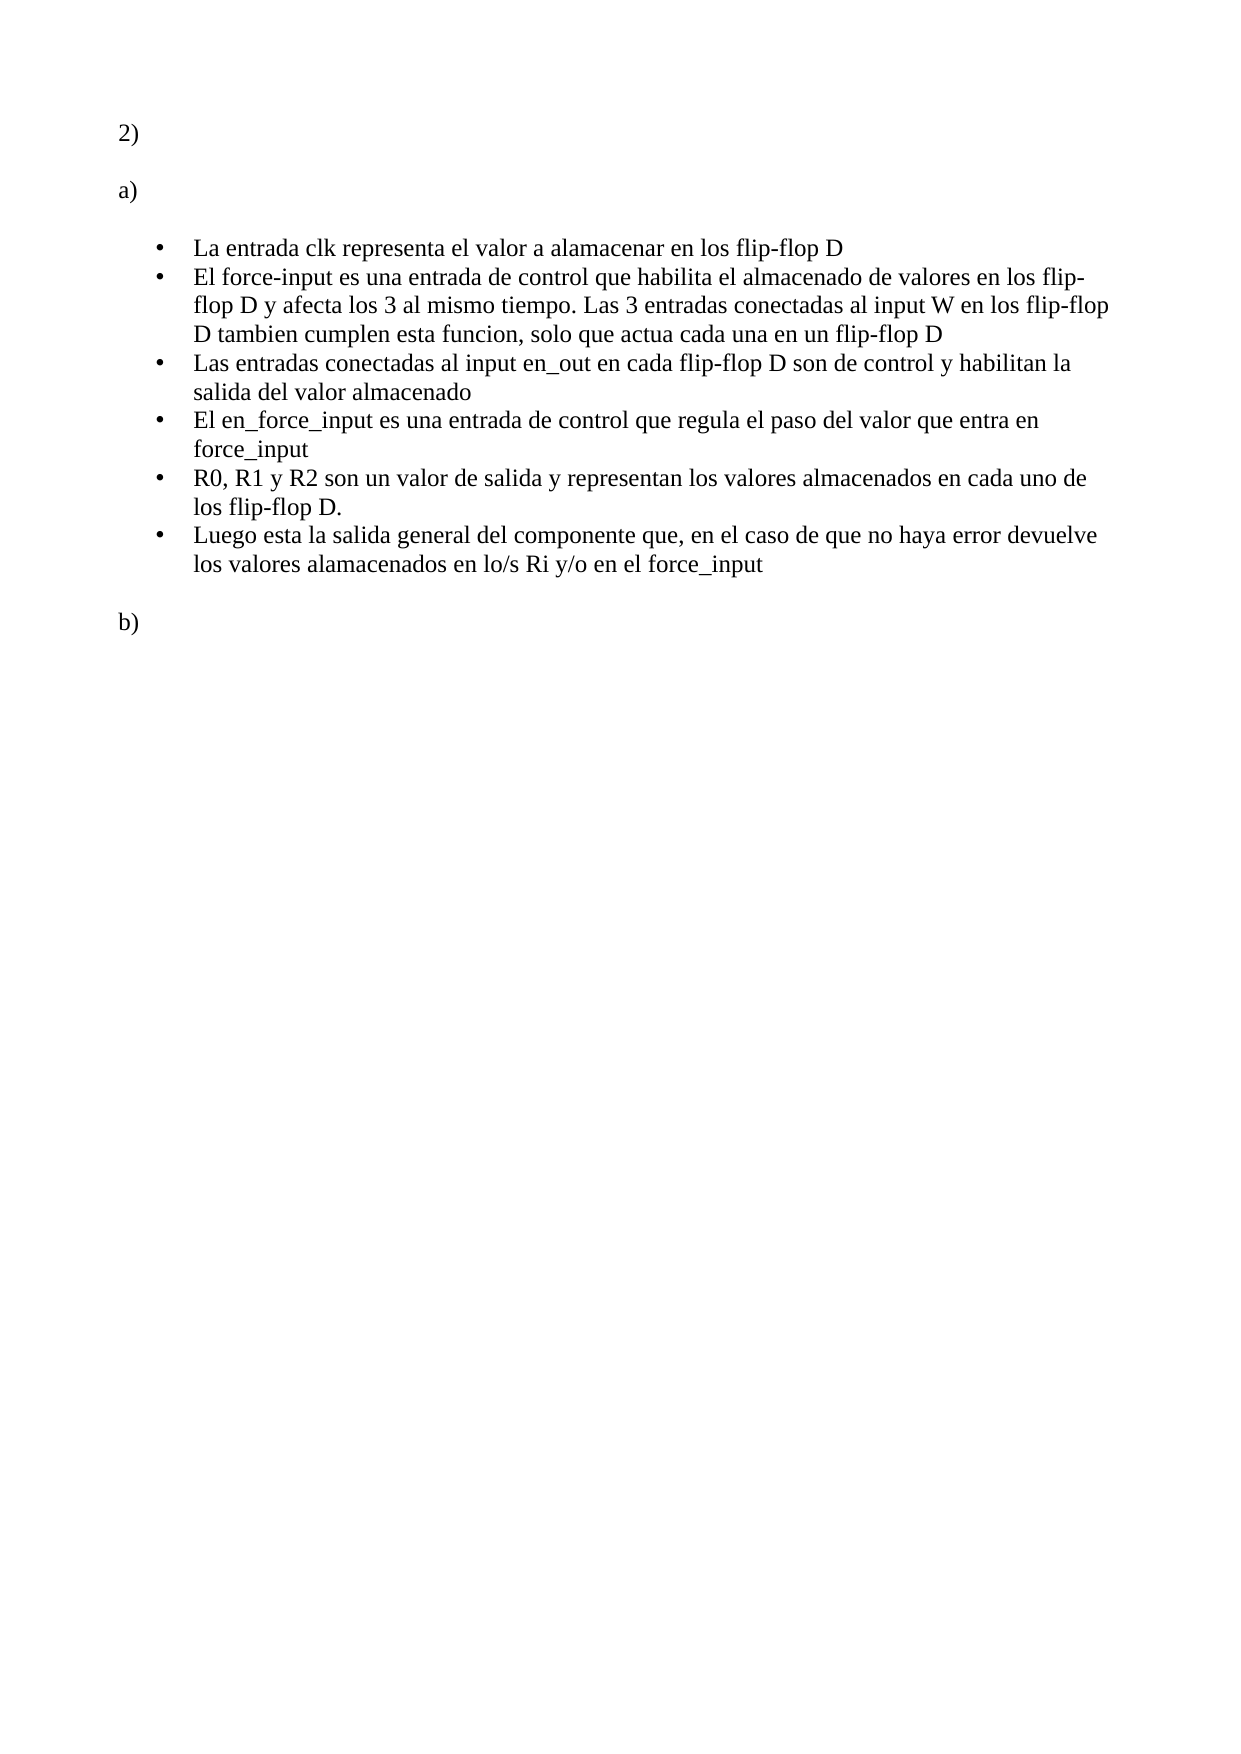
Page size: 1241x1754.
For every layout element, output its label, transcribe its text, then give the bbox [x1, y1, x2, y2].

list El force-input es una entrada de control que habilita el almacenado de valores en los flip-flop D y afecta los 3 al mismo tiempo. Las 3 entradas conectadas al input W en los flip-flop D tambien cumplen esta funcion, solo que actua cada una en un flip-flop D [156, 262, 1122, 348]
list El en_force_input es una entrada de control que regula el paso del valor que entra en force_input [156, 406, 1122, 463]
list Luego esta la salida general del componente que, en el caso de que no haya error devuelve los valores alamacenados en lo/s Ri y/o en el force_input [156, 521, 1122, 578]
list R0, R1 y R2 son un valor de salida y representan los valores almacenados en cada uno de los flip-flop D. [156, 463, 1122, 521]
list Las entradas conectadas al input en_out en cada flip-flop D son de control y habilitan la salida del valor almacenado [156, 348, 1122, 406]
text 2) [118, 118, 1122, 147]
text b) [118, 607, 1122, 636]
text a) [118, 176, 1122, 204]
list La entrada clk representa el valor a alamacenar en los flip-flop D [156, 233, 1122, 262]
